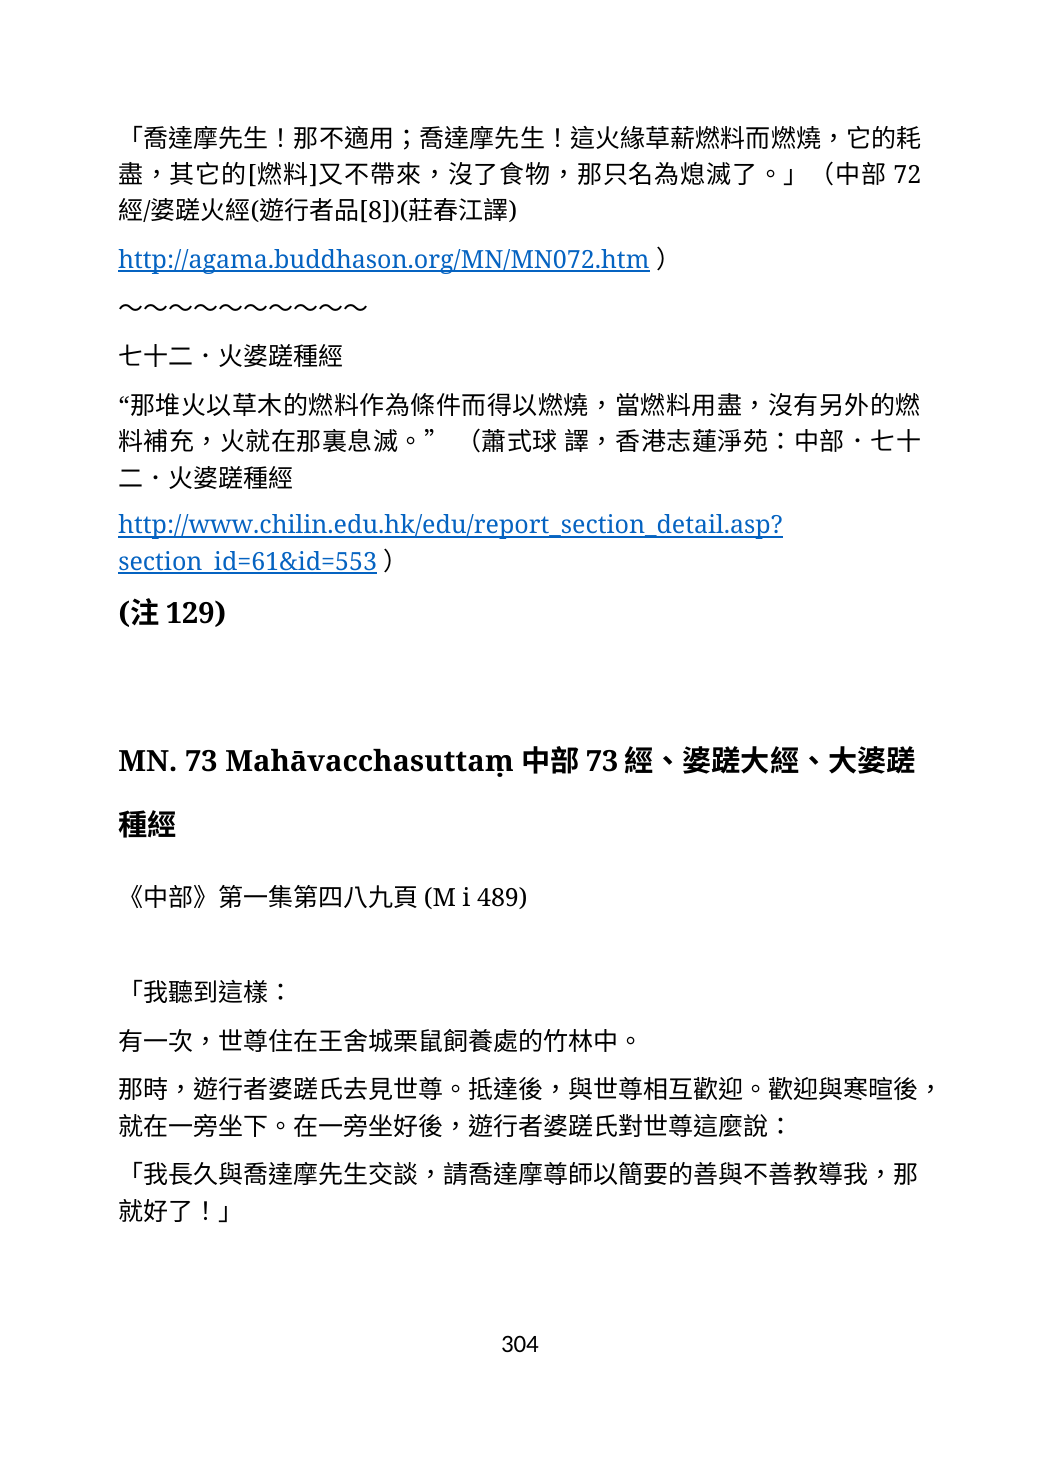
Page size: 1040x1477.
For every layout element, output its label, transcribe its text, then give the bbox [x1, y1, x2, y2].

text 七十二．火婆蹉種經 [118, 337, 921, 373]
subtitle MN. 73 Mahāvacchasuttaṃ 中部73經、婆蹉大經、大婆蹉種經 [118, 738, 921, 843]
text 有一次，世尊住在王舍城栗鼠飼養處的竹林中。 [118, 1021, 921, 1057]
text 「我聽到這樣： [118, 972, 921, 1009]
text 《中部》第一集第四八九頁 (M i 489) [118, 877, 921, 913]
text “那堆火以草木的燃料作為條件而得以燃燒，當燃料用盡，沒有另外的燃料補充，火就在那裏息滅。” （蕭式球 譯，香港志蓮淨苑：中部．七十二．火婆蹉種經 [118, 386, 921, 494]
text 「喬達摩先生！那不適用；喬達摩先生！這火緣草薪燃料而燃燒，它的耗盡，其它的[燃料]又不帶來，沒了食物，那只名為熄滅了。」（中部72經/婆蹉火經(遊行者品[8])(莊春江譯) [118, 118, 921, 227]
text http://www.chilin.edu.hk/edu/report_section_detail.asp?section_id=61&id=553 ） [118, 507, 921, 577]
text ～～～～～～～～～～ [118, 288, 921, 324]
text 那時，遊行者婆蹉氏去見世尊。抵達後，與世尊相互歡迎。歡迎與寒暄後，就在一旁坐下。在一旁坐好後，遊行者婆蹉氏對世尊這麼說： [118, 1070, 921, 1142]
text (注 129) [118, 590, 921, 632]
text http://agama.buddhason.org/MN/MN072.htm ） [118, 239, 921, 276]
text 「我長久與喬達摩先生交談，請喬達摩尊師以簡要的善與不善教導我，那就好了！」 [118, 1155, 921, 1227]
